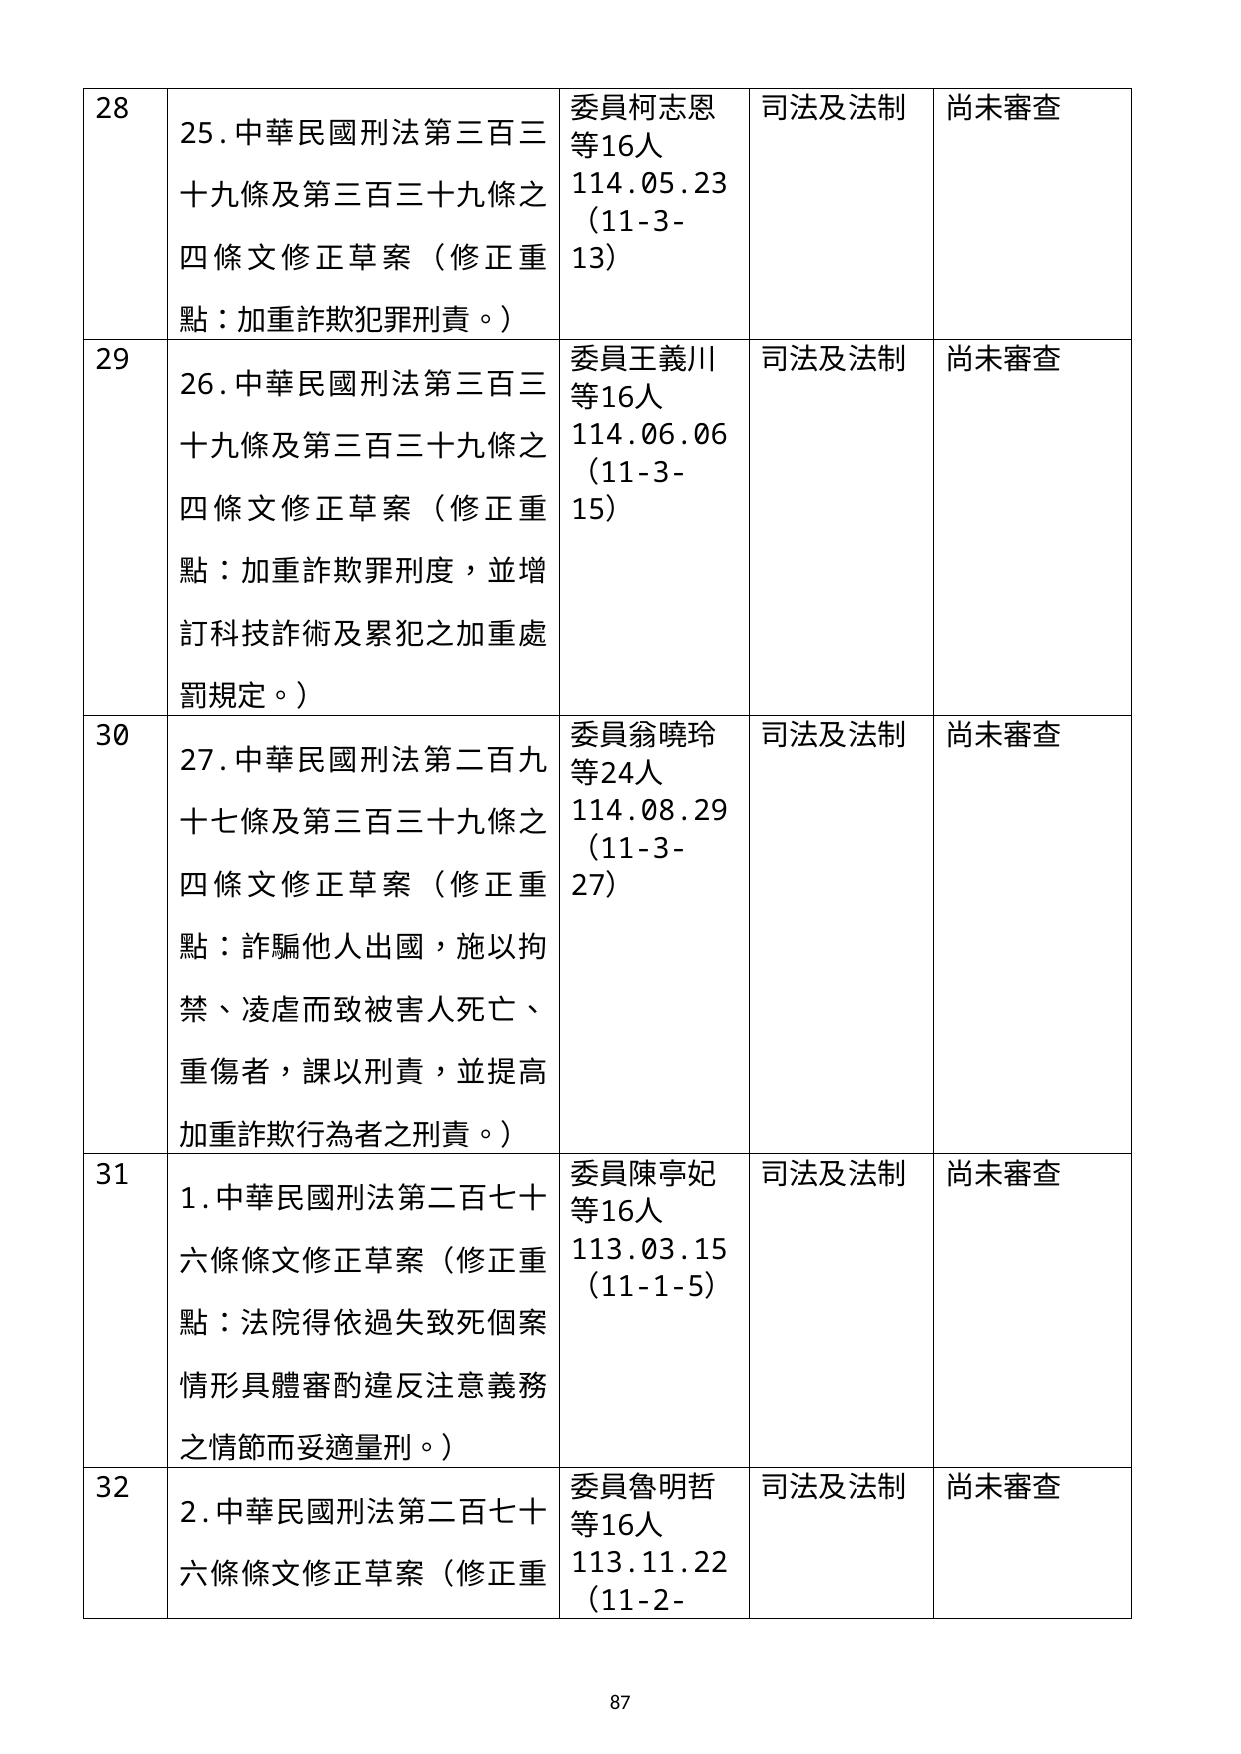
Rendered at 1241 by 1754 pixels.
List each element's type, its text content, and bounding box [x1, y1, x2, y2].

table_cell 委員王義川 等16人 114.06.06 （11-3-15） [560, 340, 749, 715]
table_cell 1.中華民國刑法第二百七十六條條文修正草案（修正重點：法院得依過失致死個案情形具體審酌違反注意義務之情節而妥適量刑。） [168, 1154, 559, 1467]
table_cell 27.中華民國刑法第二百九十七條及第三百三十九條之四條文修正草案（修正重點：詐騙他人出國，施以拘禁、凌虐而致被害人死亡、重傷者，課以刑責，並提高加重詐欺行為者之刑責。） [168, 716, 559, 1153]
table_cell 尚未審查 [934, 716, 1131, 1153]
table_cell 29 [84, 340, 167, 715]
table_cell 司法及法制 [750, 716, 933, 1153]
table_cell 尚未審查 [934, 340, 1131, 715]
table_cell 31 [84, 1154, 167, 1467]
table_cell 28 [84, 89, 167, 339]
table_cell 32 [84, 1468, 167, 1618]
table_cell 司法及法制 [750, 1468, 933, 1618]
table_cell 尚未審查 [934, 89, 1131, 339]
table_cell 委員魯明哲 等16人 113.11.22 （11-2- [560, 1468, 749, 1618]
table_cell 司法及法制 [750, 1154, 933, 1467]
table_cell 司法及法制 [750, 340, 933, 715]
table_cell 25.中華民國刑法第三百三十九條及第三百三十九條之四條文修正草案（修正重點：加重詐欺犯罪刑責。） [168, 89, 559, 339]
table_cell 2.中華民國刑法第二百七十六條條文修正草案（修正重 [168, 1468, 559, 1618]
table_cell 委員陳亭妃 等16人 113.03.15 （11-1-5） [560, 1154, 749, 1467]
table_cell 26.中華民國刑法第三百三十九條及第三百三十九條之四條文修正草案（修正重點：加重詐欺罪刑度，並增訂科技詐術及累犯之加重處罰規定。） [168, 340, 559, 715]
table_cell 司法及法制 [750, 89, 933, 339]
table_cell 尚未審查 [934, 1468, 1131, 1618]
table_cell 委員翁曉玲 等24人 114.08.29 （11-3-27） [560, 716, 749, 1153]
table_cell 委員柯志恩 等16人 114.05.23 （11-3-13） [560, 89, 749, 339]
table_cell 尚未審查 [934, 1154, 1131, 1467]
table_cell 30 [84, 716, 167, 1153]
